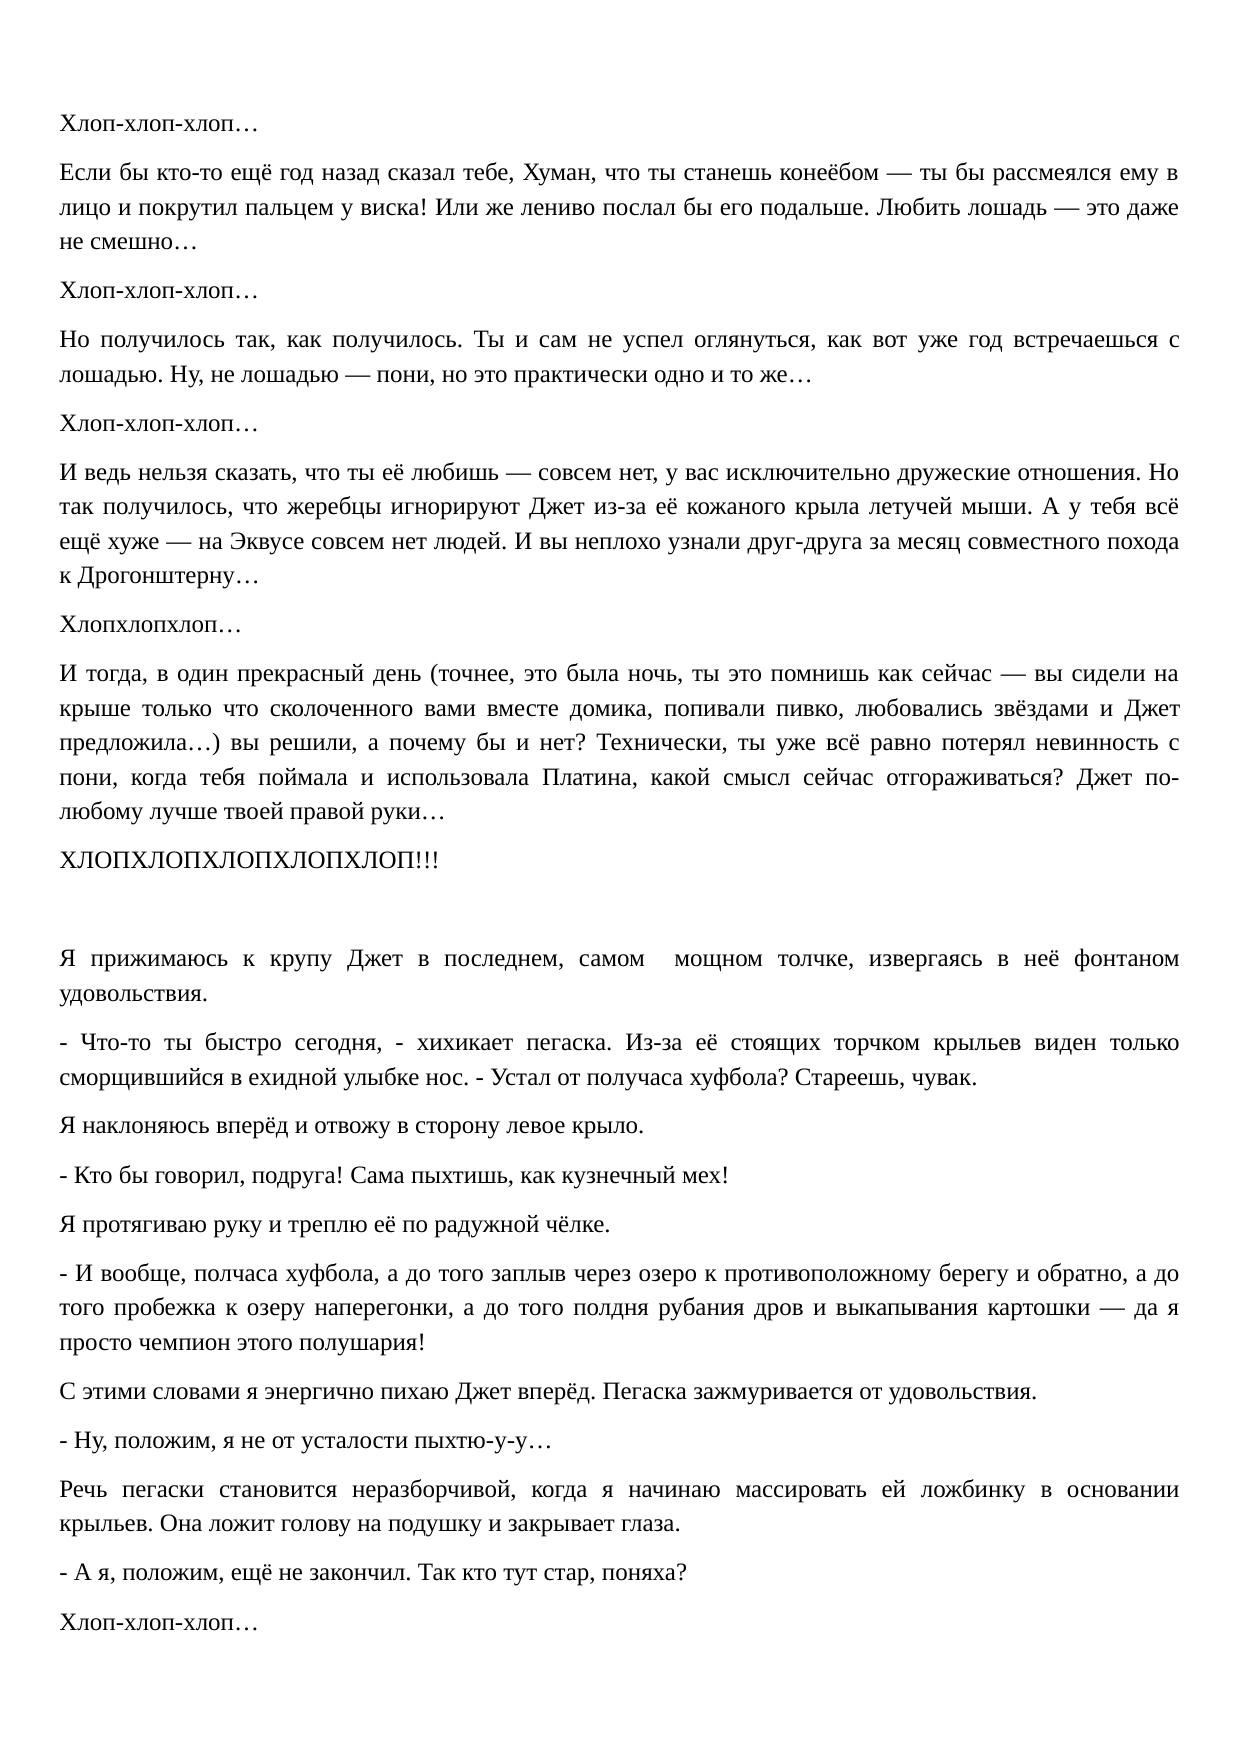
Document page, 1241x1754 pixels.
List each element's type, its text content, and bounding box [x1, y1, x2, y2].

text И тогда, в один прекрасный день (точнее, это была ночь, ты это помнишь как сейчас — вы сидели на крыше только что сколоченного вами вместе домика, попивали пивко, любовались звёздами и Джет предложила…) вы решили, а почему бы и нет? Технически, ты уже всё равно потерял невинность с пони, когда тебя поймала и использовала Платина, какой смысл сейчас отгораживаться? Джет по-любому лучше твоей правой руки… [59, 658, 1181, 825]
text Хлопхлопхлоп… [59, 609, 1181, 638]
text Я наклоняюсь вперёд и отвожу в сторону левое крыло. [59, 1111, 1181, 1139]
text Хлоп-хлоп-хлоп… [59, 1607, 1181, 1635]
text С этими словами я энергично пихаю Джет вперёд. Пегаска зажмуривается от удовольствия. [59, 1376, 1181, 1404]
text - Ну, положим, я не от усталости пыхтю-у-у… [59, 1425, 1181, 1454]
text Речь пегаски становится неразборчивой, когда я начинаю массировать ей ложбинку в основании крыльев. Она ложит голову на подушку и закрывает глаза. [59, 1474, 1181, 1537]
text - Кто бы говорил, подруга! Сама пыхтишь, как кузнечный мех! [59, 1160, 1181, 1188]
text Хлоп-хлоп-хлоп… [59, 275, 1181, 304]
text Хлоп-хлоп-хлоп… [59, 108, 1181, 137]
text Хлоп-хлоп-хлоп… [59, 408, 1181, 437]
text Если бы кто-то ещё год назад сказал тебе, Хуман, что ты станешь конеёбом — ты бы рассмеялся ему в лицо и покрутил пальцем у виска! Или же лениво послал бы его подальше. Любить лошадь — это даже не смешно… [59, 157, 1181, 255]
text Я протягиваю руку и треплю её по радужной чёлке. [59, 1209, 1181, 1237]
text Но получилось так, как получилось. Ты и сам не успел оглянуться, как вот уже год встречаешься с лошадью. Ну, не лошадью — пони, но это практически одно и то же… [59, 324, 1181, 387]
text ХЛОПХЛОПХЛОПХЛОПХЛОП!!! [59, 845, 1181, 874]
text Я прижимаюсь к крупу Джет в последнем, самом мощном толчке, извергаясь в неё фонтаном удовольствия. [59, 943, 1181, 1007]
text И ведь нельзя сказать, что ты её любишь — совсем нет, у вас исключительно дружеские отношения. Но так получилось, что жеребцы игнорируют Джет из-за её кожаного крыла летучей мыши. А у тебя всё ещё хуже — на Эквусе совсем нет людей. И вы неплохо узнали друг-друга за месяц совместного похода к Дрогонштерну… [59, 457, 1181, 589]
text - А я, положим, ещё не закончил. Так кто тут стар, поняха? [59, 1557, 1181, 1586]
text - И вообще, полчаса хуфбола, а до того заплыв через озеро к противоположному берегу и обратно, а до того пробежка к озеру наперегонки, а до того полдня рубания дров и выкапывания картошки — да я просто чемпион этого полушария! [59, 1258, 1181, 1356]
text - Что-то ты быстро сегодня, - хихикает пегаска. Из-за её стоящих торчком крыльев виден только сморщившийся в ехидной улыбке нос. - Устал от получаса хуфбола? Стареешь, чувак. [59, 1027, 1181, 1090]
